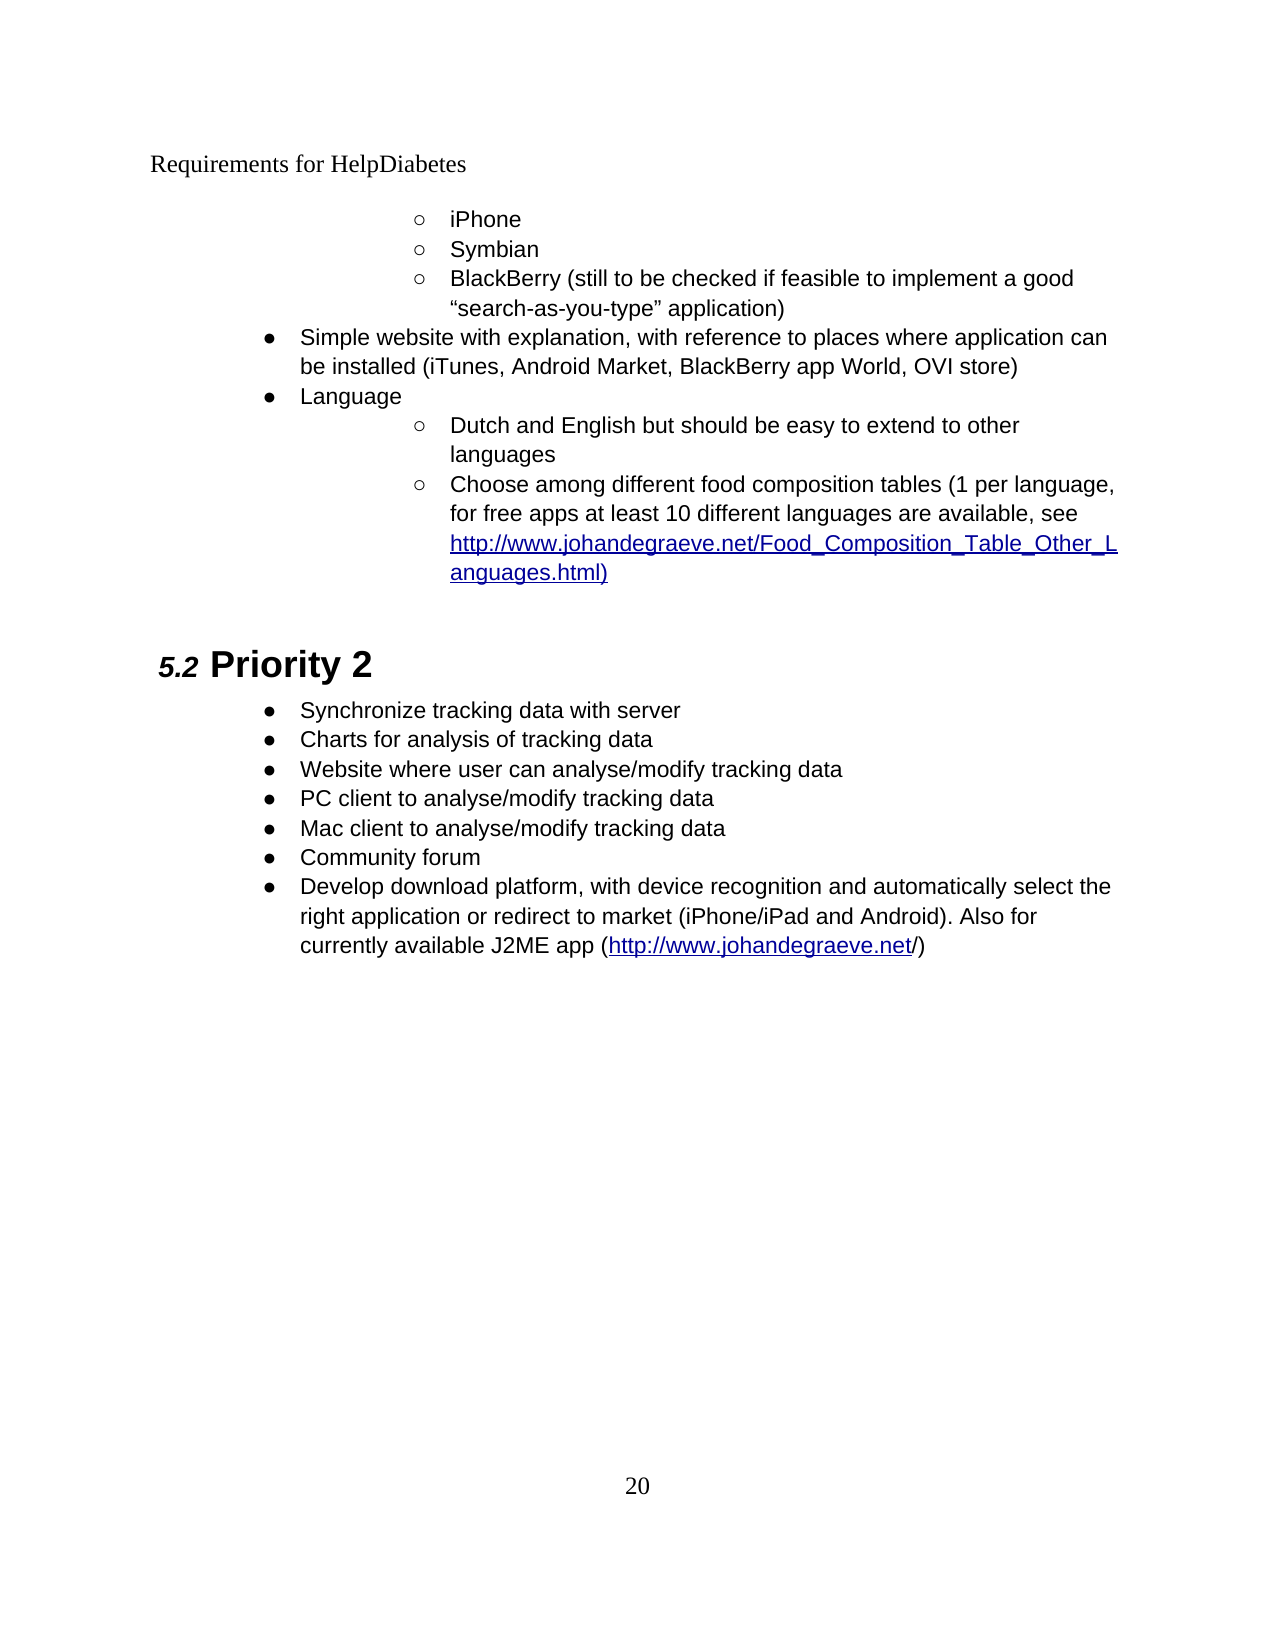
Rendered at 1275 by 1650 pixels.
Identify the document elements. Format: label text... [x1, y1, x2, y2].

list Dutch and English but should be easy to extend to other languages [412, 413, 1125, 468]
list Community forum [262, 845, 1125, 870]
subtitle Priority 2 [150, 643, 1125, 685]
list iPhone [412, 207, 1125, 233]
list BlackBerry (still to be checked if feasible to implement a good “search-as-you-type” application) [412, 266, 1125, 321]
list Mac client to analyse/modify tracking data [262, 815, 1125, 841]
list Develop download platform, with device recognition and automatically select the right application or redirect to market (iPhone/iPad and Android). Also for currently available J2ME app (http://www.johandegraeve.net/) [262, 874, 1125, 958]
list PC client to analyse/modify tracking data [262, 786, 1125, 812]
list Charts for analysis of tracking data [262, 727, 1125, 753]
list Simple website with explanation, with reference to places where application can be installed (iTunes, Android Market, BlackBerry app World, OVI store) [262, 325, 1125, 380]
list Synchronize tracking data with server [262, 698, 1125, 723]
list Symbian [412, 237, 1125, 262]
list Website where user can analyse/modify tracking data [262, 757, 1125, 782]
list Language [262, 383, 1125, 409]
list Choose among different food composition tables (1 per language, for free apps at least 10 different languages are available, see http://www.johandegraeve.net/Food_Composition_Table_Other_Languages.html) [412, 472, 1125, 585]
